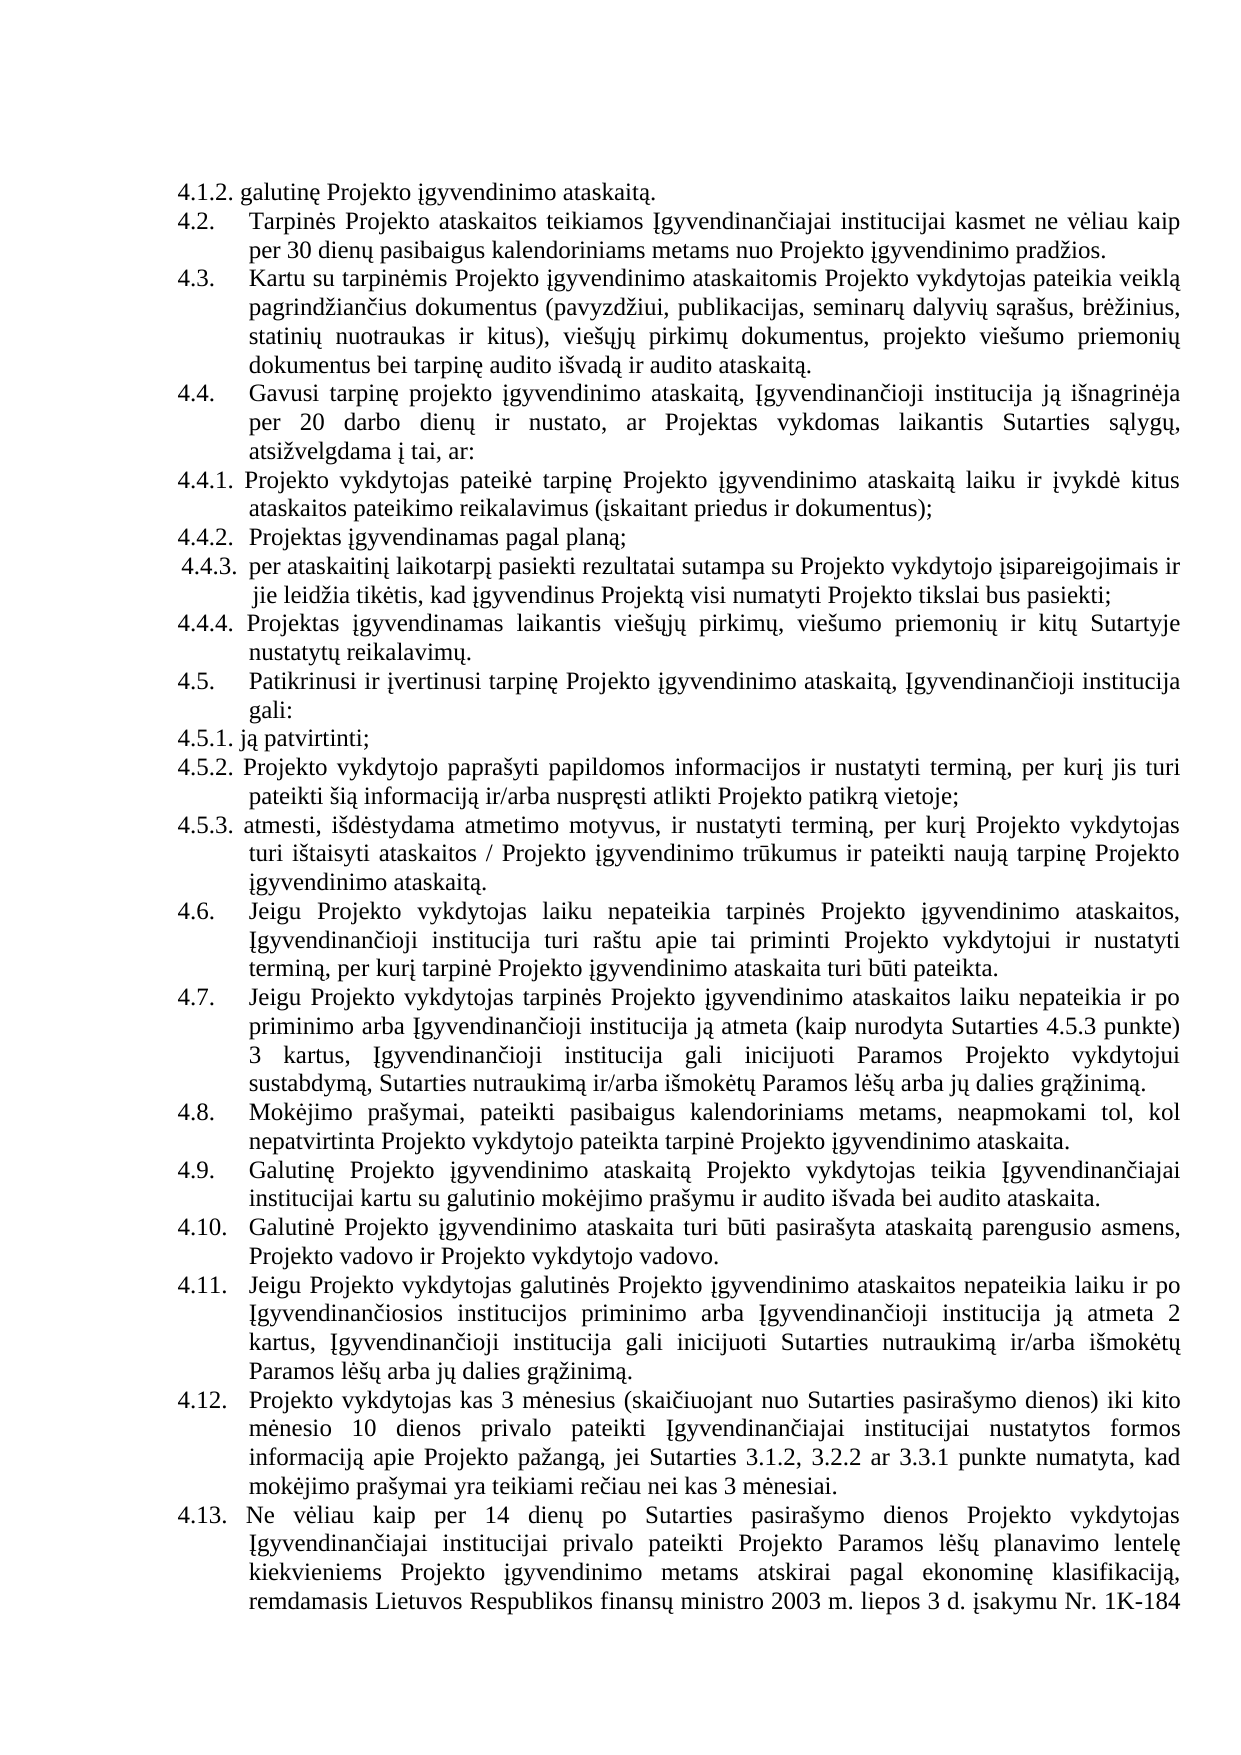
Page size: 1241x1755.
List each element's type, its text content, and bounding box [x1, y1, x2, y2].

text 4.5.2. Projekto vykdytojo paprašyti papildomos informacijos ir nustatyti terminą, per kurį jis turi pateikti šią informaciją ir/arba nuspręsti atlikti Projekto patikrą vietoje; [177, 752, 1181, 810]
text 4.4.4. Projektas įgyvendinamas laikantis viešųjų pirkimų, viešumo priemonių ir kitų Sutartyje nustatytų reikalavimų. [177, 608, 1181, 666]
text 4.2. Tarpinės Projekto ataskaitos teikiamos Įgyvendinančiajai institucijai kasmet ne vėliau kaip per 30 dienų pasibaigus kalendoriniams metams nuo Projekto įgyvendinimo pradžios. [177, 206, 1181, 263]
text 4.10. Galutinė Projekto įgyvendinimo ataskaita turi būti pasirašyta ataskaitą parengusio asmens, Projekto vadovo ir Projekto vykdytojo vadovo. [177, 1212, 1181, 1270]
text 4.7. Jeigu Projekto vykdytojas tarpinės Projekto įgyvendinimo ataskaitos laiku nepateikia ir po priminimo arba Įgyvendinančioji institucija ją atmeta (kaip nurodyta Sutarties 4.5.3 punkte) 3 kartus, Įgyvendinančioji institucija gali inicijuoti Paramos Projekto vykdytojui sustabdymą, Sutarties nutraukimą ir/arba išmokėtų Paramos lėšų arba jų dalies grąžinimą. [177, 982, 1181, 1097]
text 4.4.3. per ataskaitinį laikotarpį pasiekti rezultatai sutampa su Projekto vykdytojo įsipareigojimais ir jie leidžia tikėtis, kad įgyvendinus Projektą visi numatyti Projekto tikslai bus pasiekti; [181, 551, 1181, 608]
text 4.12. Projekto vykdytojas kas 3 mėnesius (skaičiuojant nuo Sutarties pasirašymo dienos) iki kito mėnesio 10 dienos privalo pateikti Įgyvendinančiajai institucijai nustatytos formos informaciją apie Projekto pažangą, jei Sutarties 3.1.2, 3.2.2 ar 3.3.1 punkte numatyta, kad mokėjimo prašymai yra teikiami rečiau nei kas 3 mėnesiai. [177, 1385, 1181, 1500]
text 4.4.1. Projekto vykdytojas pateikė tarpinę Projekto įgyvendinimo ataskaitą laiku ir įvykdė kitus ataskaitos pateikimo reikalavimus (įskaitant priedus ir dokumentus); [177, 465, 1181, 522]
text 4.11. Jeigu Projekto vykdytojas galutinės Projekto įgyvendinimo ataskaitos nepateikia laiku ir po Įgyvendinančiosios institucijos priminimo arba Įgyvendinančioji institucija ją atmeta 2 kartus, Įgyvendinančioji institucija gali inicijuoti Sutarties nutraukimą ir/arba išmokėtų Paramos lėšų arba jų dalies grąžinimą. [177, 1270, 1181, 1385]
text 4.5. Patikrinusi ir įvertinusi tarpinę Projekto įgyvendinimo ataskaitą, Įgyvendinančioji institucija gali: [177, 666, 1181, 723]
text 4.13. Ne vėliau kaip per 14 dienų po Sutarties pasirašymo dienos Projekto vykdytojas Įgyvendinančiajai institucijai privalo pateikti Projekto Paramos lėšų planavimo lentelę kiekvieniems Projekto įgyvendinimo metams atskirai pagal ekonominę klasifikaciją, remdamasis Lietuvos Respublikos finansų ministro 2003 m. liepos 3 d. įsakymu Nr. 1K-184 [177, 1500, 1181, 1615]
text 4.4. Gavusi tarpinę projekto įgyvendinimo ataskaitą, Įgyvendinančioji institucija ją išnagrinėja per 20 darbo dienų ir nustato, ar Projektas vykdomas laikantis Sutarties sąlygų, atsižvelgdama į tai, ar: [177, 378, 1181, 465]
text 4.5.3. atmesti, išdėstydama atmetimo motyvus, ir nustatyti terminą, per kurį Projekto vykdytojas turi ištaisyti ataskaitos / Projekto įgyvendinimo trūkumus ir pateikti naują tarpinę Projekto įgyvendinimo ataskaitą. [177, 810, 1181, 896]
text 4.3. Kartu su tarpinėmis Projekto įgyvendinimo ataskaitomis Projekto vykdytojas pateikia veiklą pagrindžiančius dokumentus (pavyzdžiui, publikacijas, seminarų dalyvių sąrašus, brėžinius, statinių nuotraukas ir kitus), viešųjų pirkimų dokumentus, projekto viešumo priemonių dokumentus bei tarpinę audito išvadą ir audito ataskaitą. [177, 263, 1181, 378]
text 4.4.2. Projektas įgyvendinamas pagal planą; [177, 522, 1181, 551]
text 4.6. Jeigu Projekto vykdytojas laiku nepateikia tarpinės Projekto įgyvendinimo ataskaitos, Įgyvendinančioji institucija turi raštu apie tai priminti Projekto vykdytojui ir nustatyti terminą, per kurį tarpinė Projekto įgyvendinimo ataskaita turi būti pateikta. [177, 896, 1181, 982]
text 4.9. Galutinę Projekto įgyvendinimo ataskaitą Projekto vykdytojas teikia Įgyvendinančiajai institucijai kartu su galutinio mokėjimo prašymu ir audito išvada bei audito ataskaita. [177, 1155, 1181, 1212]
text 4.1.2. galutinę Projekto įgyvendinimo ataskaitą. [177, 177, 1181, 206]
text 4.5.1. ją patvirtinti; [177, 723, 1181, 752]
text 4.8. Mokėjimo prašymai, pateikti pasibaigus kalendoriniams metams, neapmokami tol, kol nepatvirtinta Projekto vykdytojo pateikta tarpinė Projekto įgyvendinimo ataskaita. [177, 1097, 1181, 1155]
